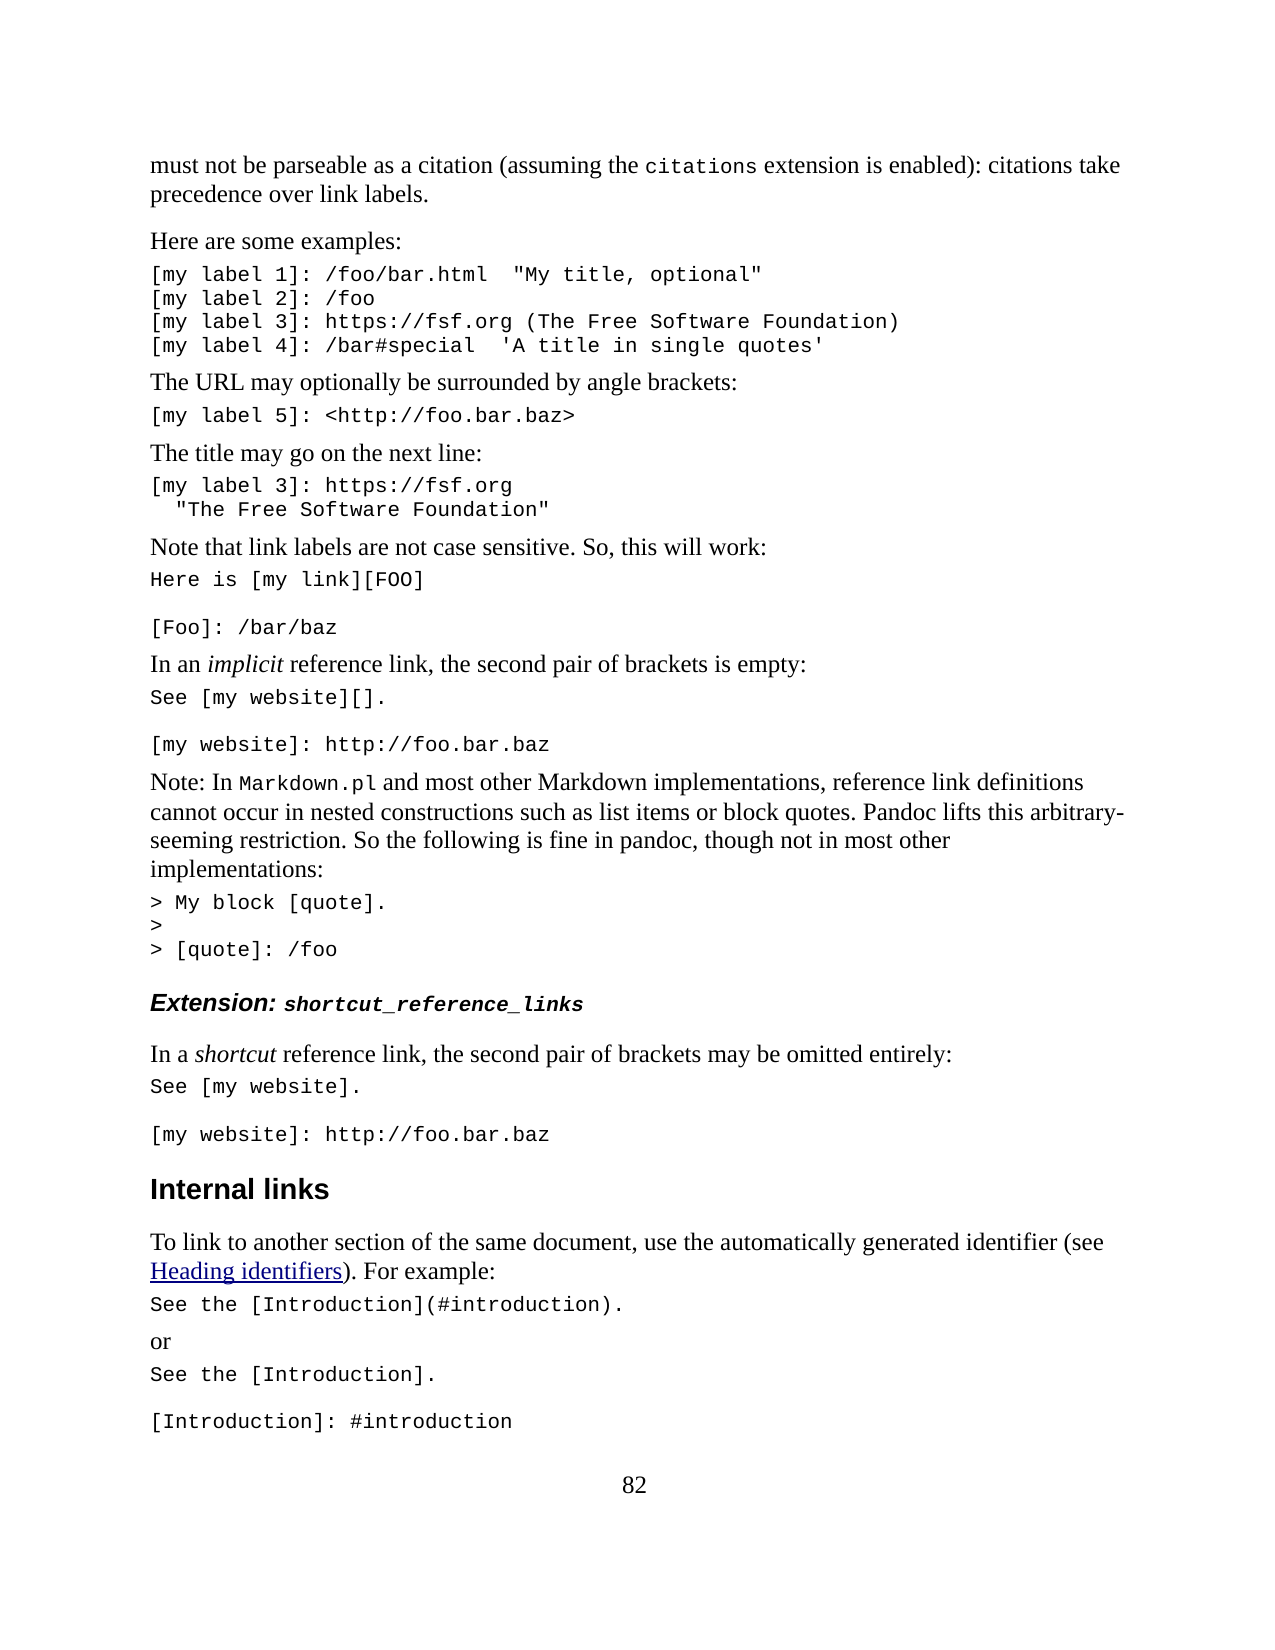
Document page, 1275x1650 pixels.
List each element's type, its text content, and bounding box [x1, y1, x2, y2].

text [my label 2]: /foo [150, 288, 1125, 311]
text > [quote]: /foo [150, 939, 1125, 963]
text must not be parseable as a citation (assuming the citations extension is enabled): citations take precedence over link labels. [150, 150, 1125, 208]
text See [my website]. [150, 1076, 1125, 1100]
text See the [Introduction](#introduction). [150, 1294, 1125, 1317]
subtitle Extension: shortcut_reference_links [150, 988, 1125, 1017]
text In a shortcut reference link, the second pair of brackets may be omitted entirely: [150, 1039, 1125, 1067]
text The URL may optionally be surrounded by angle brackets: [150, 367, 1125, 396]
text See [my website][]. [150, 687, 1125, 711]
text > My block [quote]. [150, 892, 1125, 915]
text Here is [my link][FOO] [150, 569, 1125, 593]
subtitle Internal links [150, 1172, 1125, 1206]
text or [150, 1326, 1125, 1355]
text [my label 3]: https://fsf.org (The Free Software Foundation) [150, 311, 1125, 335]
text In an implicit reference link, the second pair of brackets is empty: [150, 649, 1125, 678]
text [Introduction]: #introduction [150, 1411, 1125, 1435]
text [my website]: http://foo.bar.baz [150, 1124, 1125, 1147]
text To link to another section of the same document, use the automatically generated identifier (see Heading identifiers). For example: [150, 1227, 1125, 1285]
text [my label 4]: /bar#special 'A title in single quotes' [150, 335, 1125, 358]
text [my label 3]: https://fsf.org [150, 476, 1125, 499]
text "The Free Software Foundation" [150, 499, 1125, 523]
text The title may go on the next line: [150, 438, 1125, 467]
text See the [Introduction]. [150, 1364, 1125, 1388]
text [my website]: http://foo.bar.baz [150, 734, 1125, 758]
text [my label 1]: /foo/bar.html "My title, optional" [150, 264, 1125, 288]
text Note: In Markdown.pl and most other Markdown implementations, reference link definitions cannot occur in nested constructions such as list items or block quotes. Pandoc lifts this arbitrary-seeming restriction. So the following is fine in pandoc, though not in most other implementations: [150, 767, 1125, 883]
text [my label 5]: <http://foo.bar.baz> [150, 405, 1125, 429]
text Here are some examples: [150, 226, 1125, 255]
text [Foo]: /bar/baz [150, 617, 1125, 640]
text > [150, 915, 1125, 939]
text Note that link labels are not case sensitive. So, this will work: [150, 532, 1125, 561]
